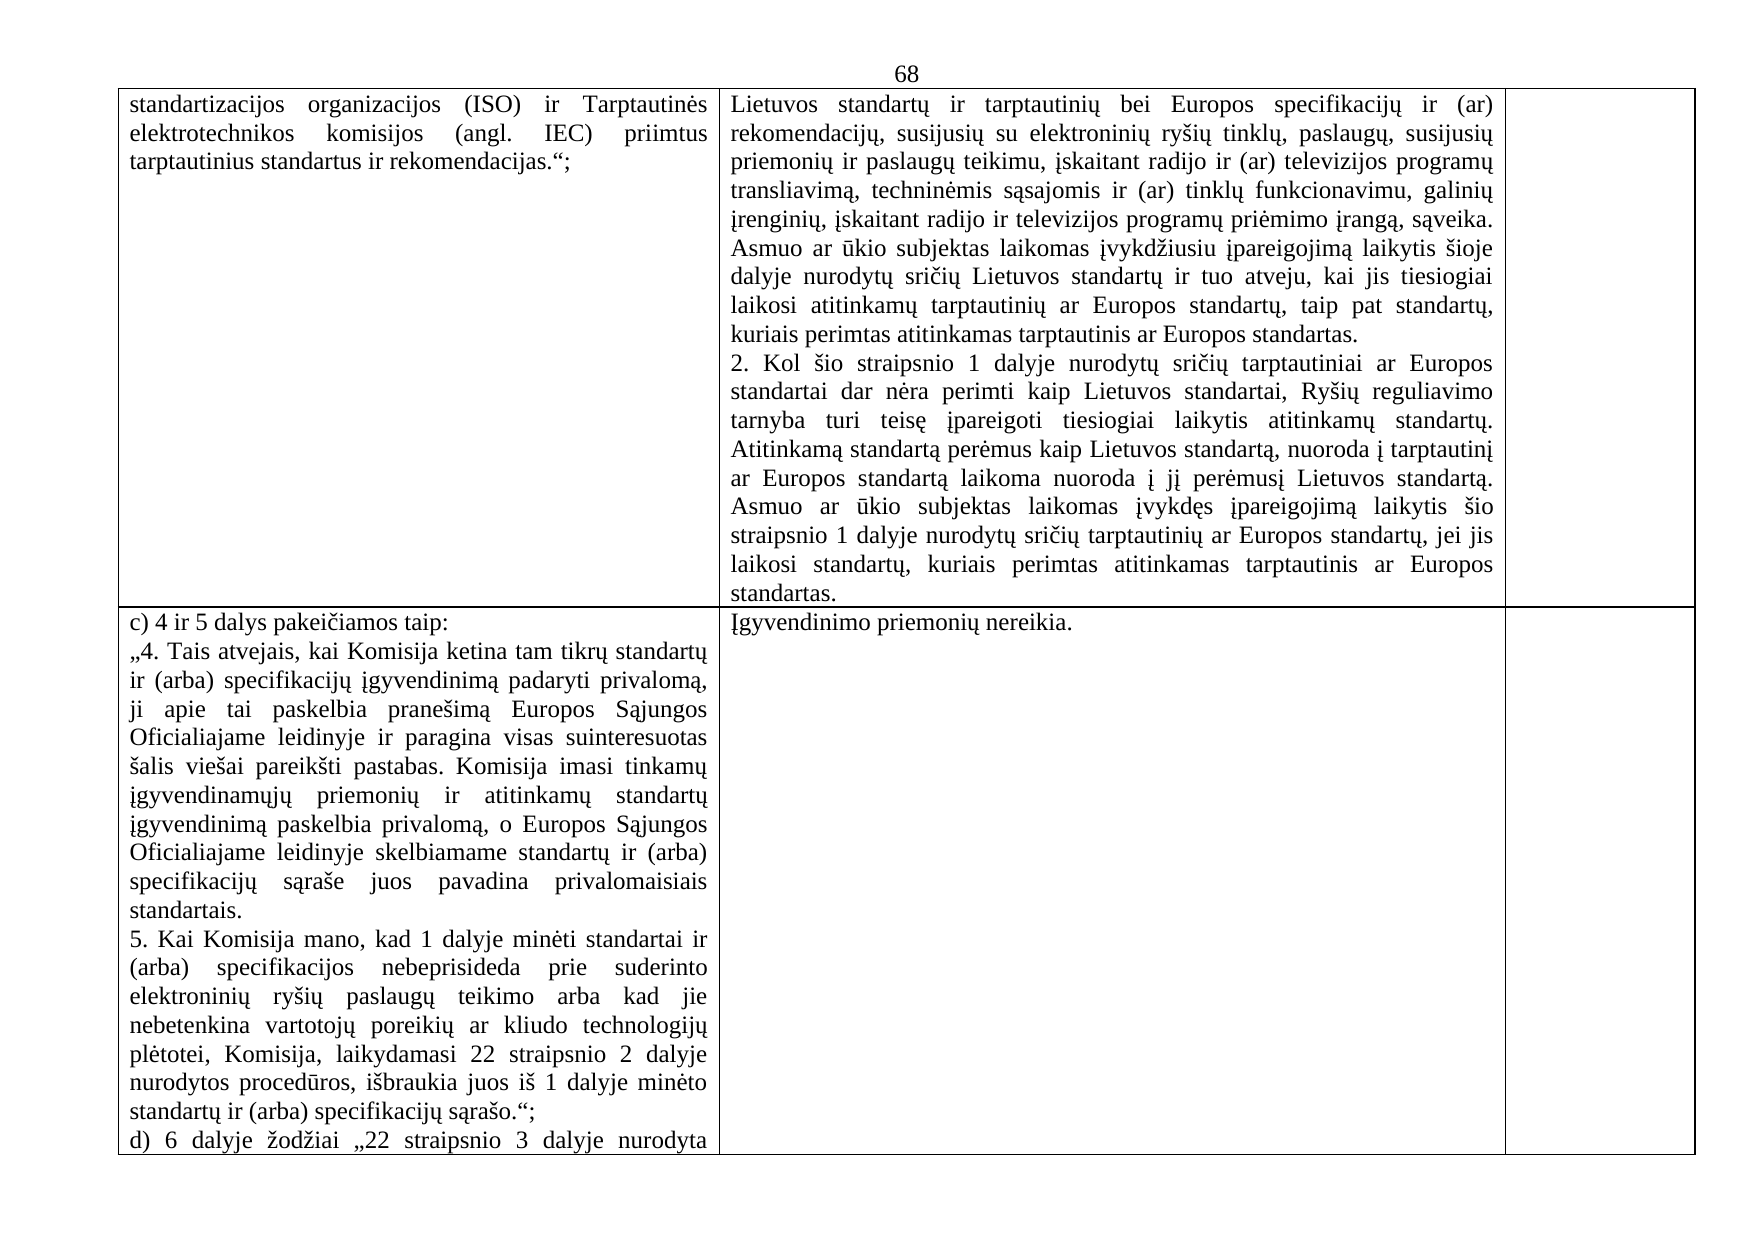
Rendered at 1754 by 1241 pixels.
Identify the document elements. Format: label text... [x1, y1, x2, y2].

table_cell [1506, 89, 1694, 606]
table_cell Įgyvendinimo priemonių nereikia. [720, 608, 1505, 1154]
table_cell c) 4 ir 5 dalys pakeičiamos taip: „4. Tais atvejais, kai Komisija ketina tam tikrų standartų ir (arba) specifikacijų įgyvendinimą padaryti privalomą, ji apie tai paskelbia pranešimą Europos Sąjungos Oficialiajame leidinyje ir paragina visas suinteresuotas šalis viešai pareikšti pastabas. Komisija imasi tinkamų įgyvendinamųjų priemonių ir atitinkamų standartų įgyvendinimą paskelbia privalomą, o Europos Sąjungos Oficialiajame leidinyje skelbiamame standartų ir (arba) specifikacijų sąraše juos pavadina privalomaisiais standartais. 5. Kai Komisija mano, kad 1 dalyje minėti standartai ir (arba) specifikacijos nebeprisideda prie suderinto elektroninių ryšių paslaugų teikimo arba kad jie nebetenkina vartotojų poreikių ar kliudo technologijų plėtotei, Komisija, laikydamasi 22 straipsnio 2 dalyje nurodytos procedūros, išbraukia juos iš 1 dalyje minėto standartų ir (arba) specifikacijų sąrašo.“; d) 6 dalyje žodžiai „22 straipsnio 3 dalyje nurodyta [119, 608, 719, 1154]
table_cell [1506, 608, 1694, 1154]
table_cell standartizacijos organizacijos (ISO) ir Tarptautinės elektrotechnikos komisijos (angl. IEC) priimtus tarptautinius standartus ir rekomendacijas.“; [119, 89, 719, 606]
table_cell Lietuvos standartų ir tarptautinių bei Europos specifikacijų ir (ar) rekomendacijų, susijusių su elektroninių ryšių tinklų, paslaugų, susijusių priemonių ir paslaugų teikimu, įskaitant radijo ir (ar) televizijos programų transliavimą, techninėmis sąsajomis ir (ar) tinklų funkcionavimu, galinių įrenginių, įskaitant radijo ir televizijos programų priėmimo įrangą, sąveika. Asmuo ar ūkio subjektas laikomas įvykdžiusiu įpareigojimą laikytis šioje dalyje nurodytų sričių Lietuvos standartų ir tuo atveju, kai jis tiesiogiai laikosi atitinkamų tarptautinių ar Europos standartų, taip pat standartų, kuriais perimtas atitinkamas tarptautinis ar Europos standartas. 2. Kol šio straipsnio 1 dalyje nurodytų sričių tarptautiniai ar Europos standartai dar nėra perimti kaip Lietuvos standartai, Ryšių reguliavimo tarnyba turi teisę įpareigoti tiesiogiai laikytis atitinkamų standartų. Atitinkamą standartą perėmus kaip Lietuvos standartą, nuoroda į tarptautinį ar Europos standartą laikoma nuoroda į jį perėmusį Lietuvos standartą. Asmuo ar ūkio subjektas laikomas įvykdęs įpareigojimą laikytis šio straipsnio 1 dalyje nurodytų sričių tarptautinių ar Europos standartų, jei jis laikosi standartų, kuriais perimtas atitinkamas tarptautinis ar Europos standartas. [720, 89, 1505, 606]
